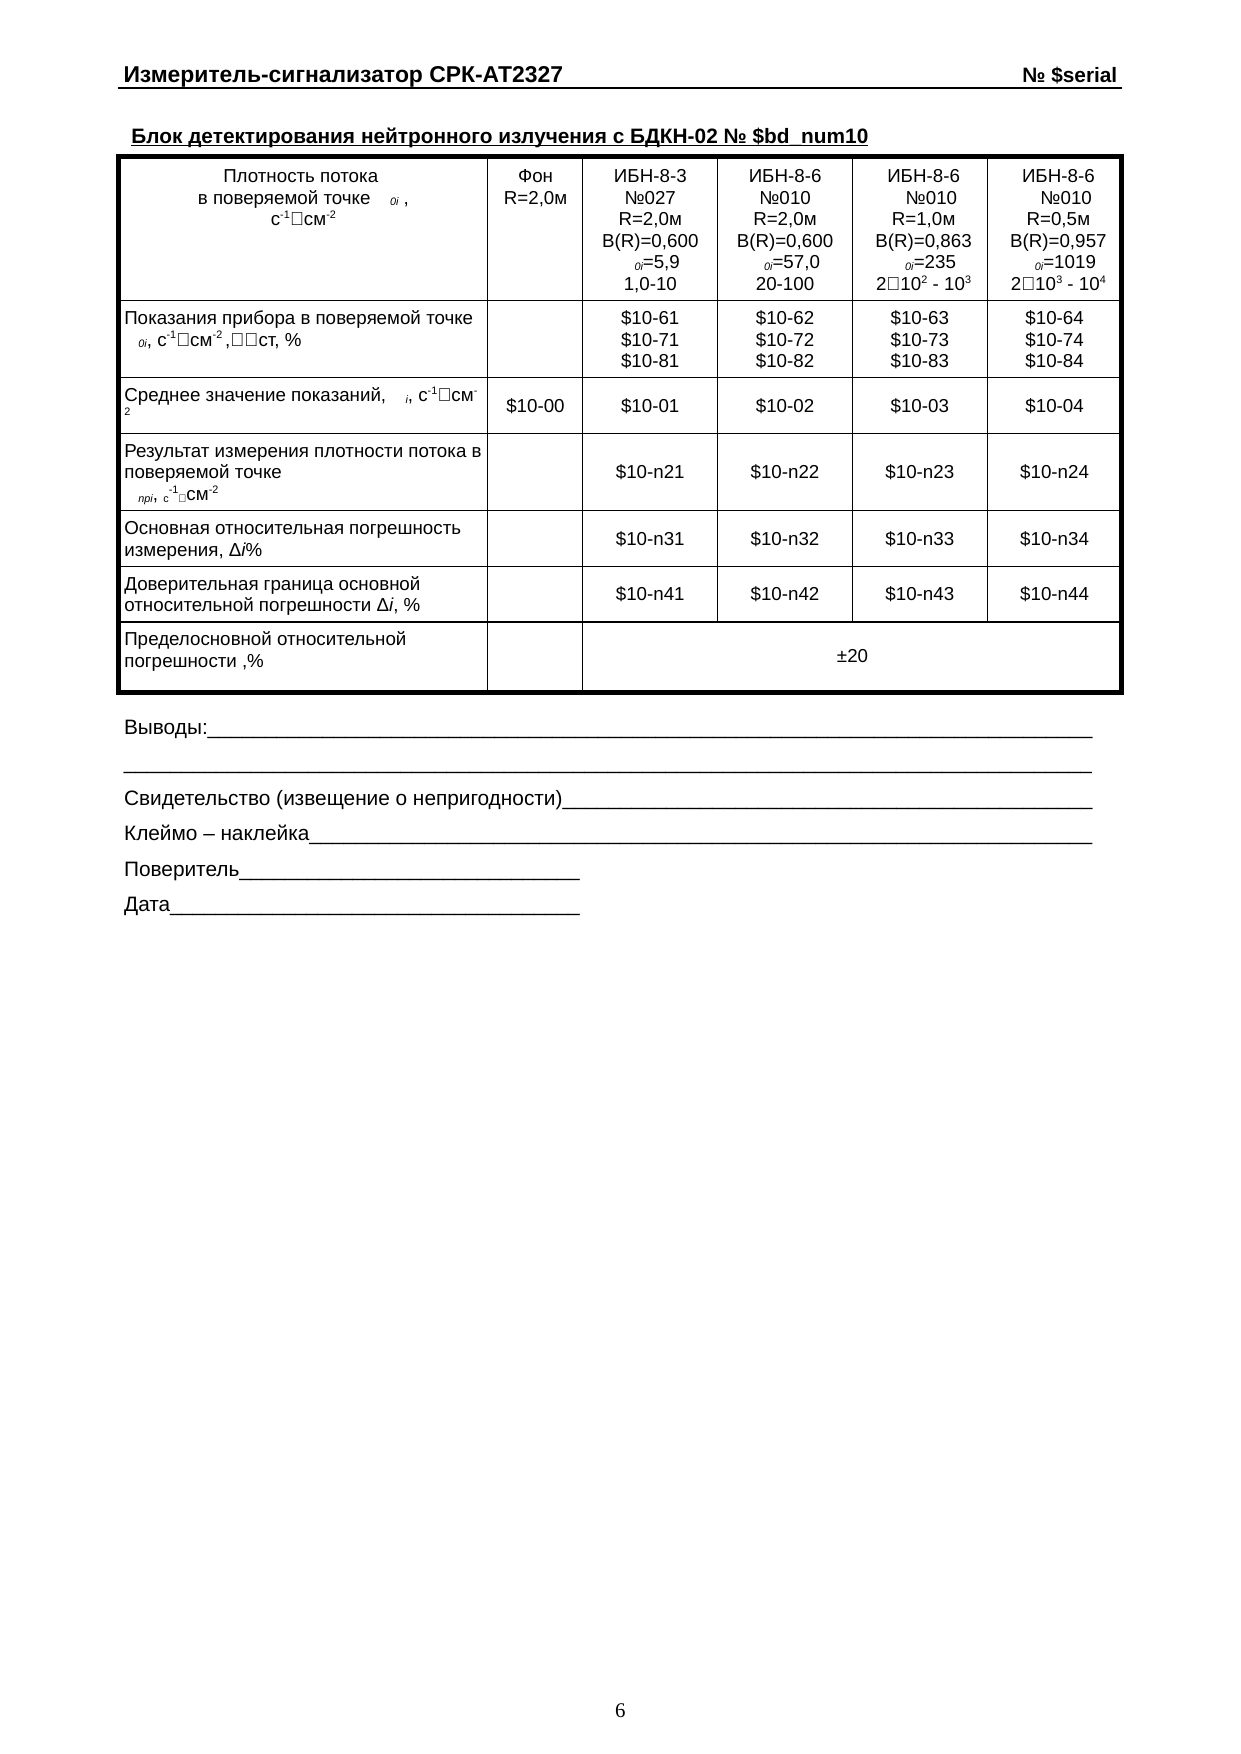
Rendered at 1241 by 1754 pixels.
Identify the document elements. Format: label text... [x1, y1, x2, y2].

table_header Выводы: [118, 709, 1122, 744]
table_cell ИБН-8-3 №027 R=2,0м B(R)=0,600 0i=5,9 1,0-10 [583, 159, 717, 300]
table_cell ИБН-8-6 №010 R=1,0м B(R)=0,863 0i=235 2102 - 103 [853, 159, 987, 300]
table_cell $10-n41 [583, 567, 717, 621]
table_cell $10-02 [718, 378, 852, 433]
table_cell $10-n21 [583, 434, 717, 510]
table_cell Показания прибора в поверяемой точке 0i, с-1см-2 ,ст, % [121, 301, 487, 377]
table_cell $10-n32 [718, 511, 852, 566]
table_cell Фон R=2,0м [488, 159, 582, 300]
table_cell $10-n33 [853, 511, 987, 566]
table_cell Доверительная граница основной относительной погрешности Δi, % [121, 567, 487, 621]
table_cell [488, 511, 582, 566]
table_cell $10-04 [988, 378, 1119, 433]
table_cell $10-n42 [718, 567, 852, 621]
table_cell [488, 434, 582, 510]
table_cell $10-n34 [988, 511, 1119, 566]
table_cell $10-61 $10-71 $10-81 [583, 301, 717, 377]
table_cell $10-n22 [718, 434, 852, 510]
table_cell [488, 567, 582, 621]
table_cell Плотность потока в поверяемой точке 0i , с-1см-2 [121, 159, 487, 300]
table_cell ИБН-8-6 №010 R=0,5м B(R)=0,957 0i=1019 2103 - 104 [988, 159, 1119, 300]
table_cell Пределосновной относительной погрешности ,% [121, 623, 487, 689]
table_cell Результат измерения плотности потока в поверяемой точке npi, с-1см-2 [121, 434, 487, 510]
table_cell [488, 623, 582, 689]
table_header Блок детектирования нейтронного излучения с БДКН-02 № $bd_num10 [118, 119, 1122, 154]
table_cell $10-64 $10-74 $10-84 [988, 301, 1119, 377]
table_cell $10-n23 [853, 434, 987, 510]
table_cell $10-00 [488, 378, 582, 433]
table_cell Основная относительная погрешность измерения, Δi% [121, 511, 487, 566]
table_cell $10-63 $10-73 $10-83 [853, 301, 987, 377]
table_cell Поверитель [118, 851, 1122, 886]
table_cell Клеймо – наклейка [118, 815, 1122, 851]
table_cell ИБН-8-6 №010 R=2,0м B(R)=0,600 0i=57,0 20-100 [718, 159, 852, 300]
table_cell Дата [118, 886, 1122, 922]
table_cell $10-n43 [853, 567, 987, 621]
table_cell [488, 301, 582, 377]
table_cell Среднее значение показаний, i, с-1см-2 [121, 378, 487, 433]
table_cell $10-01 [583, 378, 717, 433]
table_cell Свидетельство (извещение о непригодности) [118, 780, 1122, 815]
table_cell $10-n31 [583, 511, 717, 566]
table_cell [118, 745, 1122, 780]
table_cell $10-n44 [988, 567, 1119, 621]
table_cell $10-03 [853, 378, 987, 433]
table_cell $10-n24 [988, 434, 1119, 510]
table_cell ±20 [583, 623, 1119, 689]
table_cell $10-62 $10-72 $10-82 [718, 301, 852, 377]
